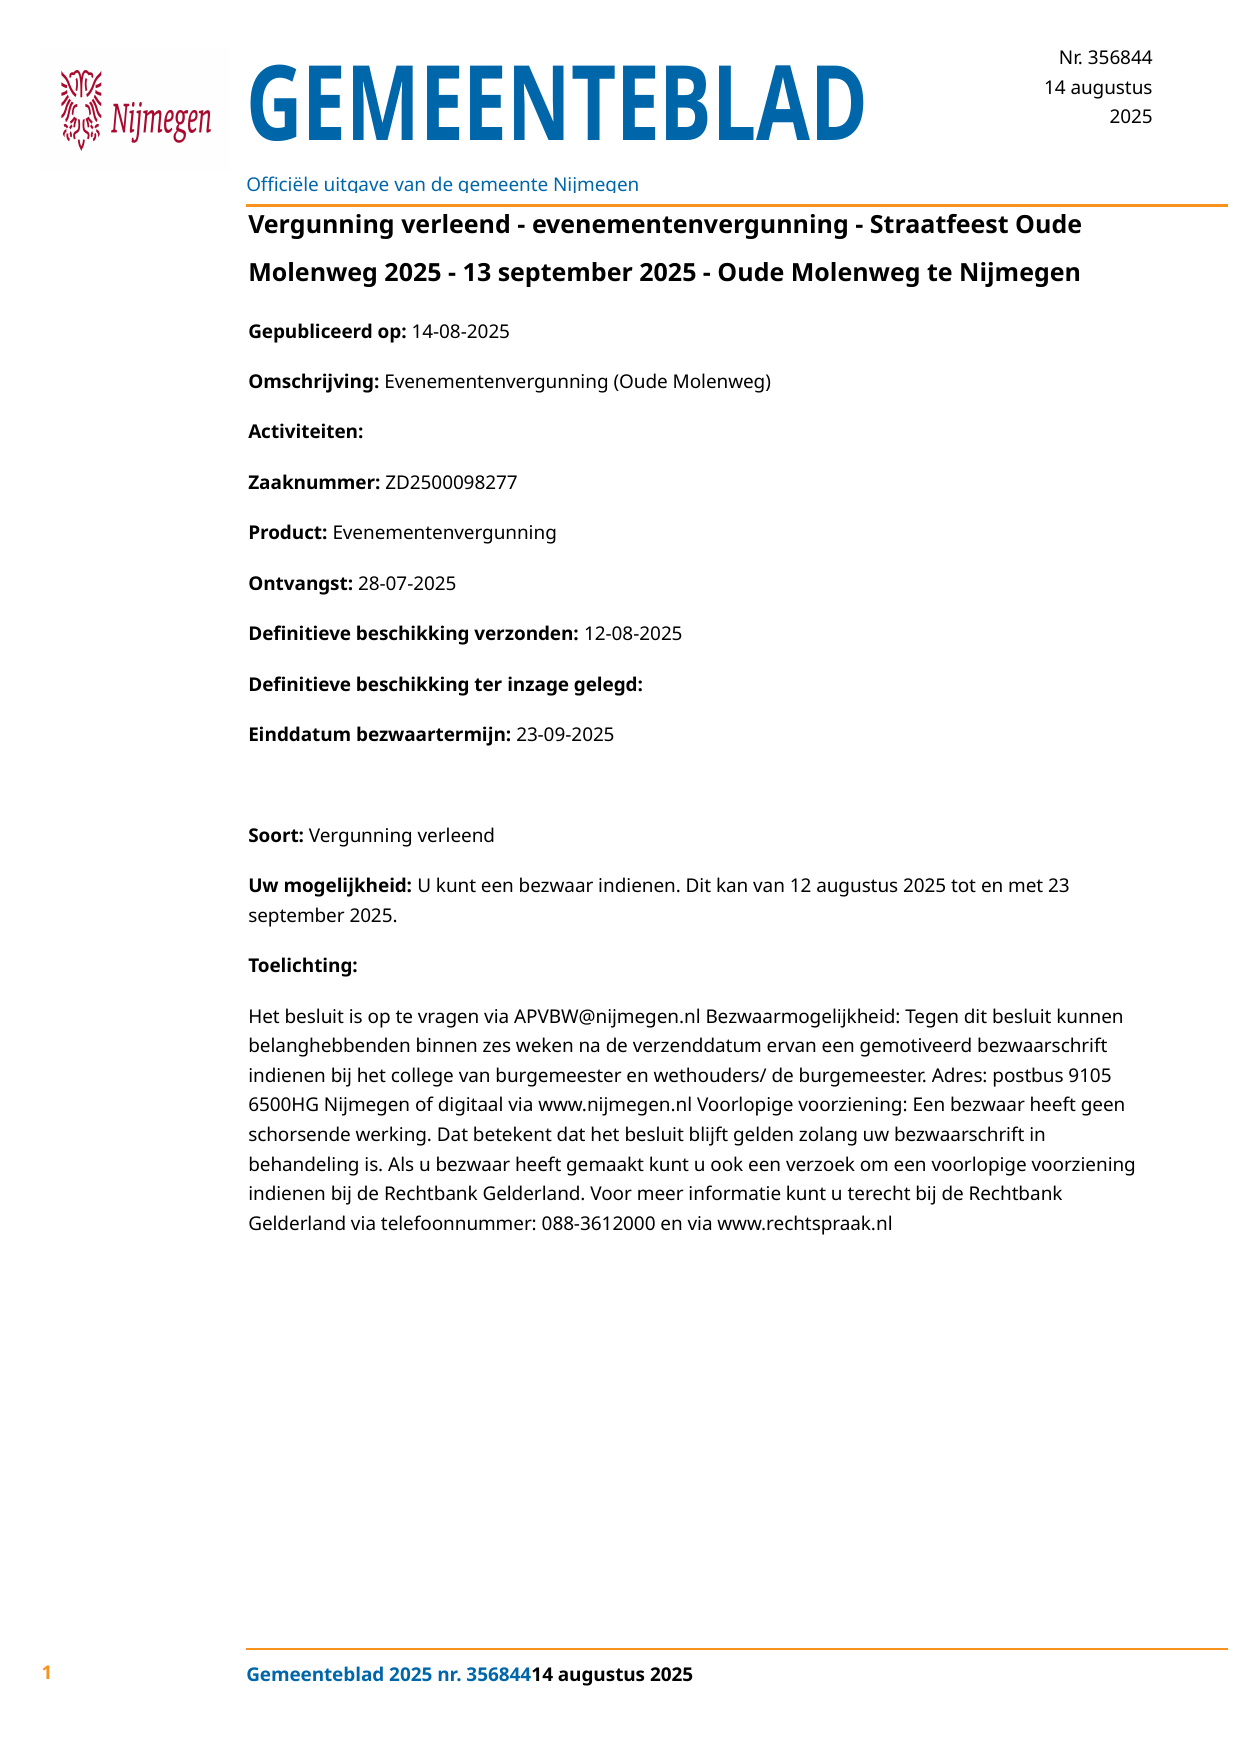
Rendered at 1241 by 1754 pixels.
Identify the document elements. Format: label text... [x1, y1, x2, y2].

text Product: Evenementenvergunning [248, 519, 1152, 545]
text Ontvangst: 28-07-2025 [248, 570, 1152, 596]
picture [41, 47, 231, 172]
text Activiteiten: [248, 419, 1152, 444]
text Omschrijving: Evenementenvergunning (Oude Molenweg) [248, 368, 1152, 394]
text Definitieve beschikking ter inzage gelegd: [248, 671, 1152, 697]
text Zaaknummer: ZD2500098277 [248, 469, 1152, 495]
text Uw mogelijkheid: U kunt een bezwaar indienen. Dit kan van 12 augustus 2025 tot en met 23 september 2025. [248, 872, 1152, 928]
text Vergunning verleend - evenementenvergunning - Straatfeest Oude Molenweg 2025 - 13 september 2025 - Oude Molenweg te Nijmegen [248, 207, 1152, 288]
text Het besluit is op te vragen via APVBW@nijmegen.nl Bezwaarmogelijkheid: Tegen dit besluit kunnen belanghebbenden binnen zes weken na de verzenddatum ervan een gemotiveerd bezwaarschrift indienen bij het college van burgemeester en wethouders/ de burgemeester. Adres: postbus 9105 6500HG Nijmegen of digitaal via www.nijmegen.nl Voorlopige voorziening: Een bezwaar heeft geen schorsende werking. Dat betekent dat het besluit blijft gelden zolang uw bezwaarschrift in behandeling is. Als u bezwaar heeft gemaakt kunt u ook een verzoek om een voorlopige voorziening indienen bij de Rechtbank Gelderland. Voor meer informatie kunt u terecht bij de Rechtbank Gelderland via telefoonnummer: 088-3612000 en via www.rechtspraak.nl [248, 1003, 1152, 1236]
text Definitieve beschikking verzonden: 12-08-2025 [248, 620, 1152, 646]
text Gepubliceerd op: 14-08-2025 [248, 318, 1152, 344]
text Toelichting: [248, 952, 1152, 978]
text Soort: Vergunning verleend [248, 822, 1152, 848]
text Einddatum bezwaartermijn: 23-09-2025 [248, 721, 1152, 747]
